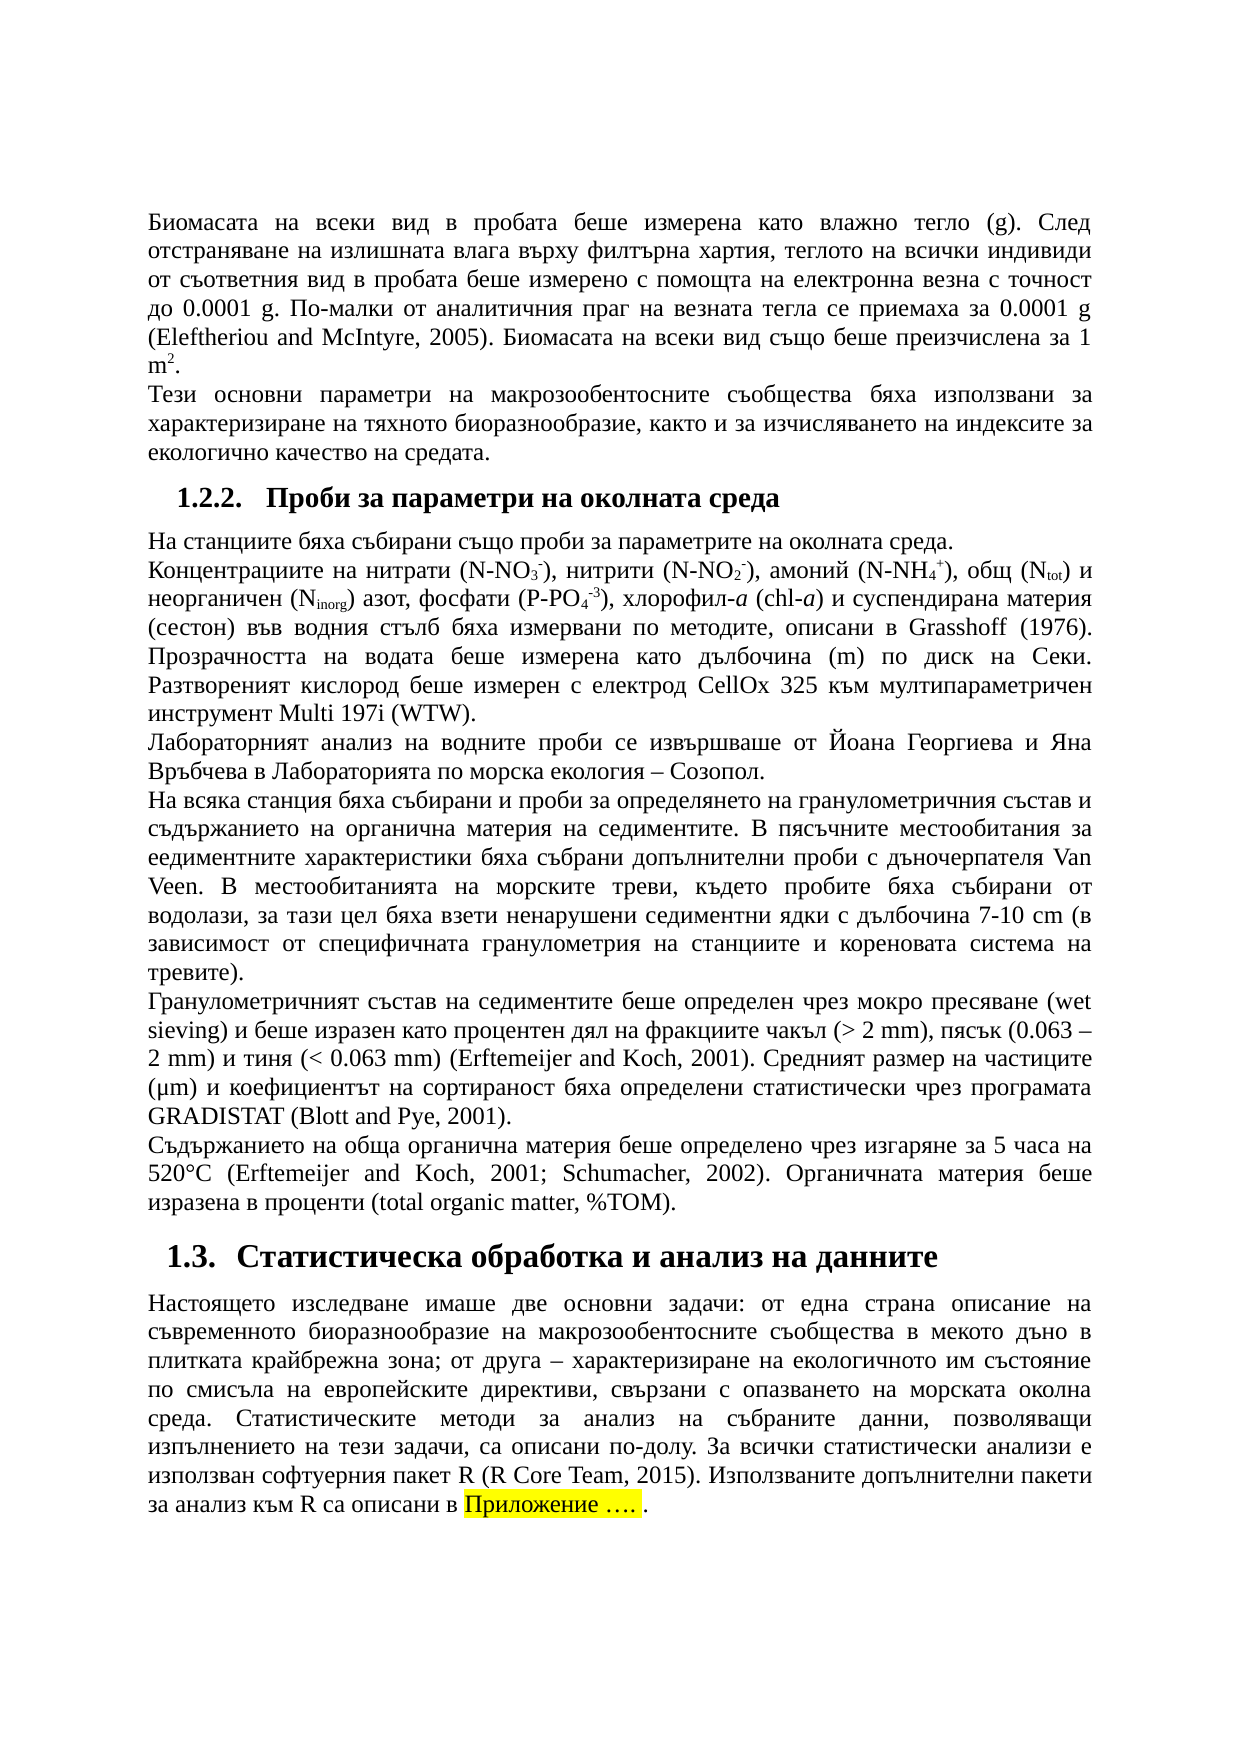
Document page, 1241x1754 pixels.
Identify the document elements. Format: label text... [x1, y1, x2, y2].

text На станциите бяха събирани също проби за параметрите на околната среда. [148, 526, 1093, 555]
text Концентрациите на нитрати (N-NO3-), нитрити (N-NO2-), амоний (N-NH4+), общ (Ntot) и неорганичен (Ninorg) азот, фосфати (P-PO4-3), хлорофил-а (chl-a) и суспендирана материя (сестон) във водния стълб бяха измервани по методите, описани в Grasshoff (1976). Прозрачността на водата беше измерена като дълбочина (m) по диск на Секи. Разтвореният кислород беше измерен с електрод CellOx 325 към мултипараметричен инструмент Multi 197i (WTW). [148, 555, 1093, 727]
subtitle Статистическа обработка и анализ на данните [224, 1237, 1093, 1275]
text Биомасата на всеки вид в пробата беше измерена като влажно тегло (g). След отстраняване на излишната влага върху филтърна хартия, теглото на всички индивиди от съответния вид в пробата беше измерено с помощта на електронна везна с точност до 0.0001 g. По-малки от аналитичния праг на везната тегла се приемаха за 0.0001 g (Eleftheriou and McIntyre, 2005). Биомасата на всеки вид също беше преизчислена за 1 m2. [148, 207, 1093, 379]
text Съдържанието на обща органична материя беше определено чрез изгаряне за 5 часа на 520°С (Erftemeijer and Koch, 2001; Schumacher, 2002). Органичната материя беше изразена в проценти (total organic matter, %TOM). [148, 1130, 1093, 1216]
text Настоящето изследване имаше две основни задачи: от една страна описание на съвременното биоразнообразие на макрозообентосните съобщества в мекото дъно в плитката крайбрежна зона; от друга – характеризиране на екологичното им състояние по смисъла на европейските директиви, свързани с опазването на морската околна среда. Статистическите методи за анализ на събраните данни, позволяващи изпълнението на тези задачи, са описани по-долу. За всички статистически анализи е използван софтуерния пакет R (R Core Team, 2015). Използваните допълнителни пакети за анализ към R са описани в Приложение …. . [148, 1288, 1093, 1518]
text Лабораторният анализ на водните проби се извършваше от Йоана Георгиева и Яна Връбчева в Лабораторията по морска екология – Созопол. [148, 727, 1093, 785]
text Тези основни параметри на макрозообентосните съобщества бяха използвани за характеризиране на тяхното биоразнообразие, както и за изчисляването на индексите за екологично качество на средата. [148, 379, 1093, 465]
text На всяка станция бяха събирани и проби за определянето на гранулометричния състав и съдържанието на органична материя на седиментите. В пясъчните местообитания за еедиментните характеристики бяха събрани допълнителни проби с дъночерпателя Van Veen. В местообитанията на морските треви, където пробите бяха събирани от водолази, за тази цел бяха взети ненарушени седиментни ядки с дълбочина 7-10 cm (в зависимост от специфичната гранулометрия на станциите и кореновата система на тревите). [148, 785, 1093, 986]
subtitle Проби за параметри на околната среда [242, 480, 1093, 513]
text Гранулометричният състав на седиментите беше определен чрез мокро пресяване (wet sieving) и беше изразен като процентен дял на фракциите чакъл (> 2 mm), пясък (0.063 – 2 mm) и тиня (< 0.063 mm) (Erftemeijer and Koch, 2001). Средният размер на частиците (μm) и коефициентът на сортираност бяха определени статистически чрез програмата GRADISTAT (Blott and Pye, 2001). [148, 986, 1093, 1130]
